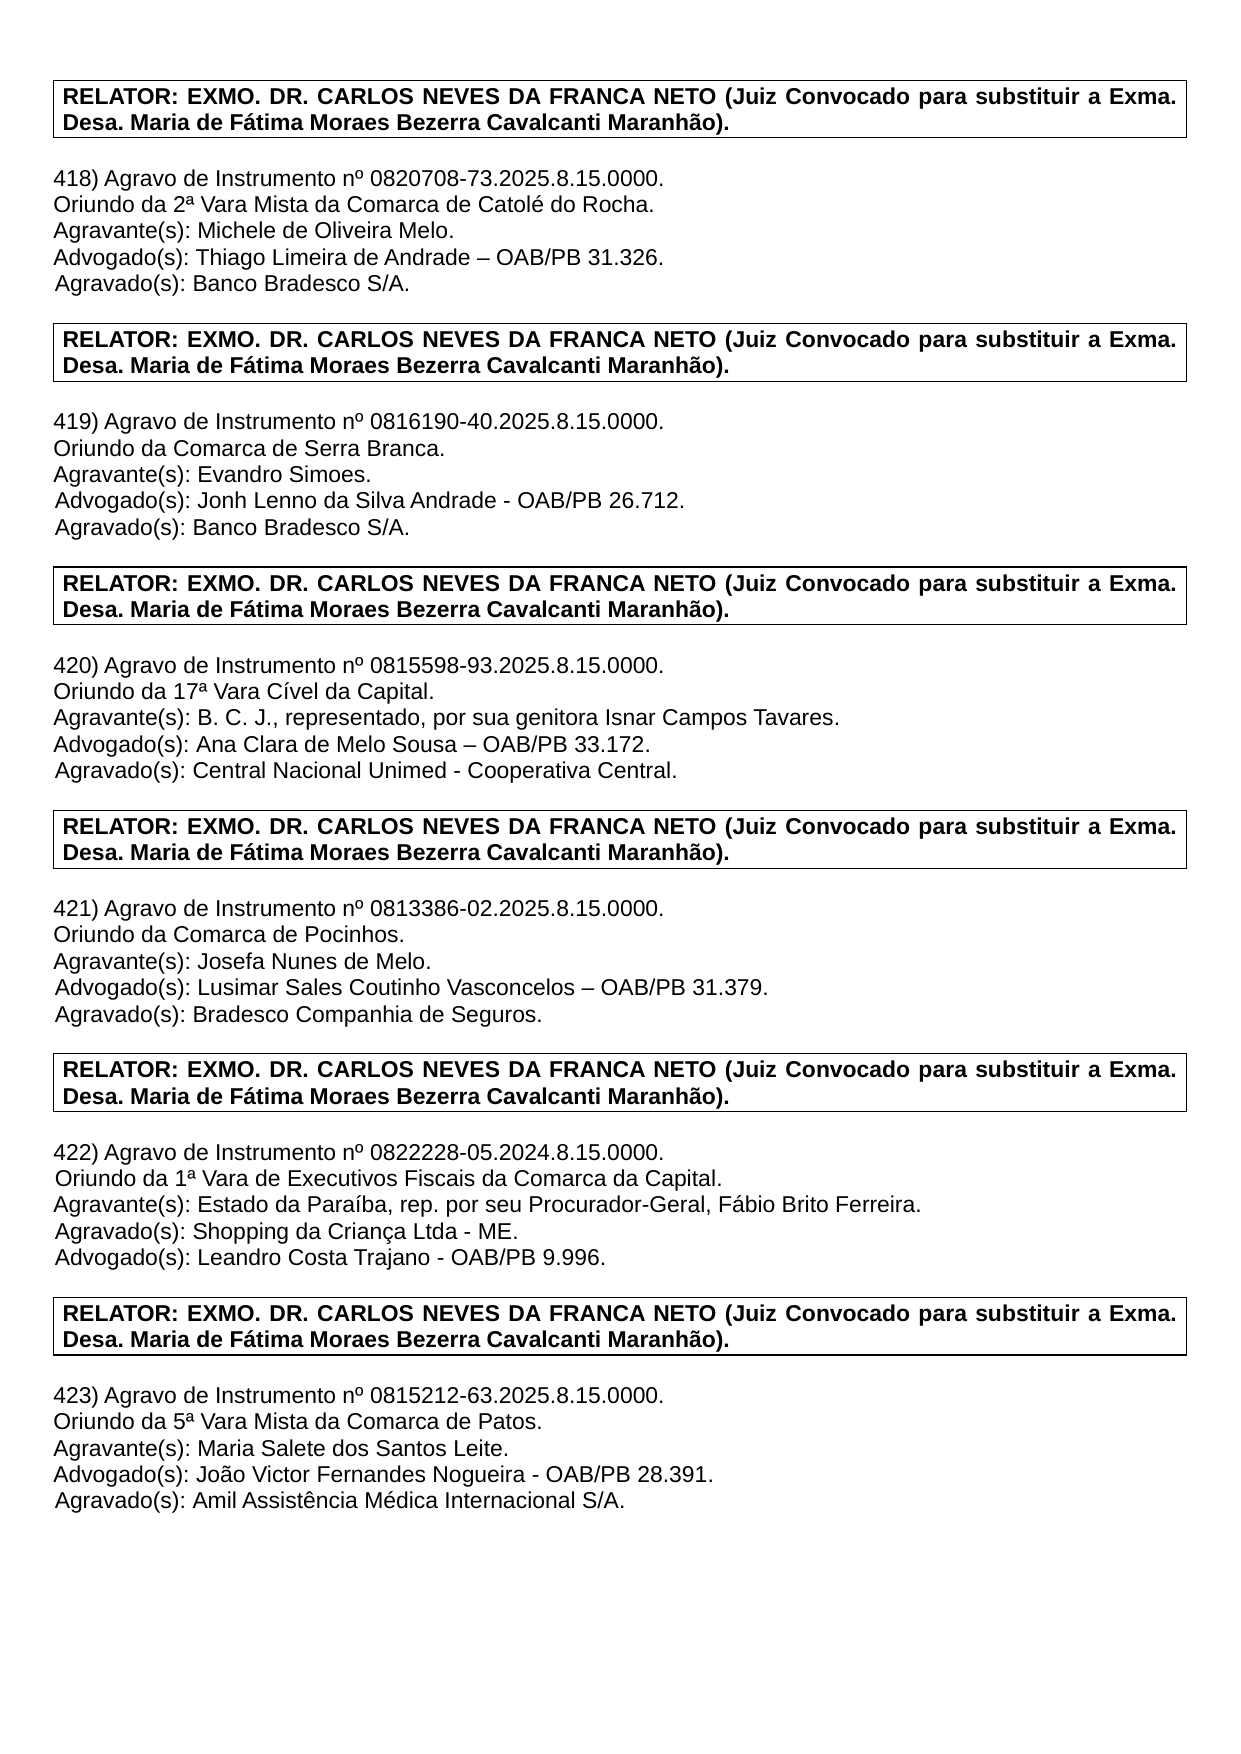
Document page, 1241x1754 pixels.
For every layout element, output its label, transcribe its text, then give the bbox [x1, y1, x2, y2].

text Agravado(s): Banco Bradesco S/A. [54, 514, 1187, 540]
text RELATOR: EXMO. DR. CARLOS NEVES DA FRANCA NETO (Juiz Convocado para substituir a Exma. Desa. Maria de Fátima Moraes Bezerra Cavalcanti Maranhão). [54, 811, 1186, 868]
text Oriundo da Comarca de Pocinhos. [53, 921, 1187, 948]
text Agravante(s): Evandro Simoes. [53, 461, 1187, 487]
text Oriundo da 1ª Vara de Executivos Fiscais da Comarca da Capital. [54, 1165, 1187, 1191]
text RELATOR: EXMO. DR. CARLOS NEVES DA FRANCA NETO (Juiz Convocado para substituir a Exma. Desa. Maria de Fátima Moraes Bezerra Cavalcanti Maranhão). [54, 81, 1186, 137]
text 421) Agravo de Instrumento nº 0813386-02.2025.8.15.0000. [53, 895, 1187, 921]
text RELATOR: EXMO. DR. CARLOS NEVES DA FRANCA NETO (Juiz Convocado para substituir a Exma. Desa. Maria de Fátima Moraes Bezerra Cavalcanti Maranhão). [54, 568, 1186, 624]
text Agravante(s): Maria Salete dos Santos Leite. [53, 1435, 1187, 1461]
text RELATOR: EXMO. DR. CARLOS NEVES DA FRANCA NETO (Juiz Convocado para substituir a Exma. Desa. Maria de Fátima Moraes Bezerra Cavalcanti Maranhão). [54, 324, 1186, 381]
text Agravado(s): Shopping da Criança Ltda - ME. [54, 1218, 1187, 1244]
text Advogado(s): Thiago Limeira de Andrade – OAB/PB 31.326. [53, 244, 1187, 270]
text 419) Agravo de Instrumento nº 0816190-40.2025.8.15.0000. [53, 408, 1187, 434]
text Oriundo da 5ª Vara Mista da Comarca de Patos. [53, 1408, 1187, 1435]
text Agravante(s): B. C. J., representado, por sua genitora Isnar Campos Tavares. [53, 704, 1187, 731]
text Agravante(s): Michele de Oliveira Melo. [53, 217, 1187, 244]
text Agravante(s): Estado da Paraíba, rep. por seu Procurador-Geral, Fábio Brito Ferreira. [53, 1191, 1187, 1218]
text Agravado(s): Bradesco Companhia de Seguros. [54, 1001, 1187, 1027]
text Agravado(s): Amil Assistência Médica Internacional S/A. [54, 1487, 1187, 1514]
text 418) Agravo de Instrumento nº 0820708-73.2025.8.15.0000. [53, 165, 1187, 191]
text Oriundo da 17ª Vara Cível da Capital. [53, 678, 1187, 704]
text Oriundo da 2ª Vara Mista da Comarca de Catolé do Rocha. [53, 191, 1187, 217]
text Agravante(s): Josefa Nunes de Melo. [53, 948, 1187, 974]
text Oriundo da Comarca de Serra Branca. [53, 434, 1187, 461]
text 420) Agravo de Instrumento nº 0815598-93.2025.8.15.0000. [53, 652, 1187, 678]
text 422) Agravo de Instrumento nº 0822228-05.2024.8.15.0000. [53, 1138, 1187, 1165]
text 423) Agravo de Instrumento nº 0815212-63.2025.8.15.0000. [53, 1382, 1187, 1408]
text Advogado(s): Lusimar Sales Coutinho Vasconcelos – OAB/PB 31.379. [54, 974, 1187, 1001]
text Agravado(s): Banco Bradesco S/A. [54, 270, 1187, 297]
text Advogado(s): João Victor Fernandes Nogueira - OAB/PB 28.391. [53, 1461, 1187, 1487]
text Advogado(s): Ana Clara de Melo Sousa – OAB/PB 33.172. [53, 731, 1187, 757]
text RELATOR: EXMO. DR. CARLOS NEVES DA FRANCA NETO (Juiz Convocado para substituir a Exma. Desa. Maria de Fátima Moraes Bezerra Cavalcanti Maranhão). [54, 1054, 1186, 1111]
text Advogado(s): Jonh Lenno da Silva Andrade - OAB/PB 26.712. [54, 487, 1187, 514]
text RELATOR: EXMO. DR. CARLOS NEVES DA FRANCA NETO (Juiz Convocado para substituir a Exma. Desa. Maria de Fátima Moraes Bezerra Cavalcanti Maranhão). [54, 1298, 1186, 1354]
text Agravado(s): Central Nacional Unimed - Cooperativa Central. [54, 757, 1187, 783]
text Advogado(s): Leandro Costa Trajano - OAB/PB 9.996. [54, 1244, 1187, 1270]
